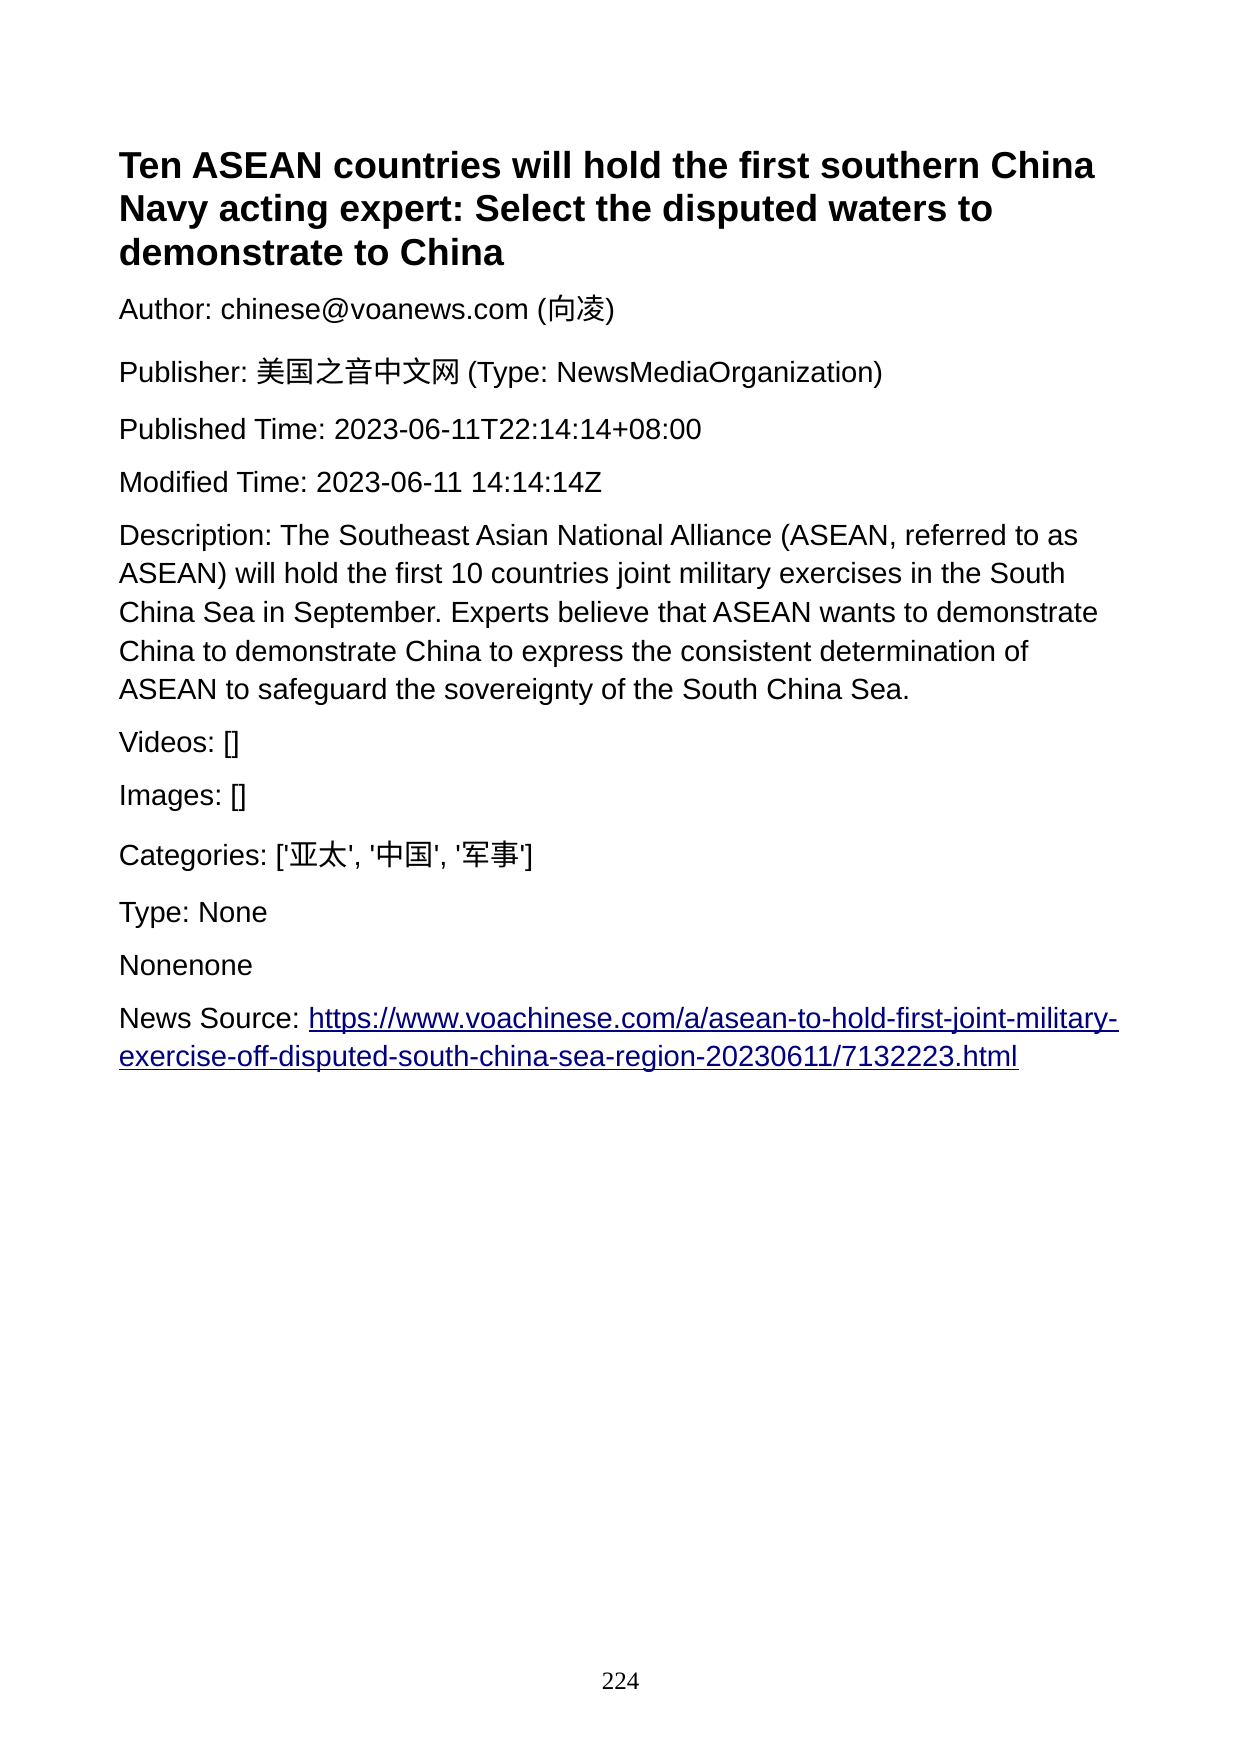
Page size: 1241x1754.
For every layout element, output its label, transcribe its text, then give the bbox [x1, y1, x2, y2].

text Publisher: 美国之音中文网 (Type: NewsMediaOrganization) [118, 348, 1122, 391]
text Published Time: 2023-06-11T22:14:14+08:00 [118, 412, 1122, 445]
text Author: chinese@voanews.com (向凌) [118, 285, 1122, 328]
text Videos: [] [118, 725, 1122, 759]
text Nonenone [118, 948, 1122, 981]
subtitle Ten ASEAN countries will hold the first southern China Navy acting expert: Select the disputed waters to demonstrate to China [118, 143, 1122, 273]
text Images: [] [118, 778, 1122, 812]
text Modified Time: 2023-06-11 14:14:14Z [118, 465, 1122, 498]
text Categories: ['亚太', '中国', '军事'] [118, 831, 1122, 874]
text Description: The Southeast Asian National Alliance (ASEAN, referred to as ASEAN) will hold the first 10 countries joint military exercises in the South China Sea in September. Experts believe that ASEAN wants to demonstrate China to demonstrate China to express the consistent determination of ASEAN to safeguard the sovereignty of the South China Sea. [118, 518, 1122, 706]
text News Source: https://www.voachinese.com/a/asean-to-hold-first-joint-military-exercise-off-disputed-south-china-sea-region-20230611/7132223.html [118, 1001, 1122, 1073]
text Type: None [118, 894, 1122, 928]
